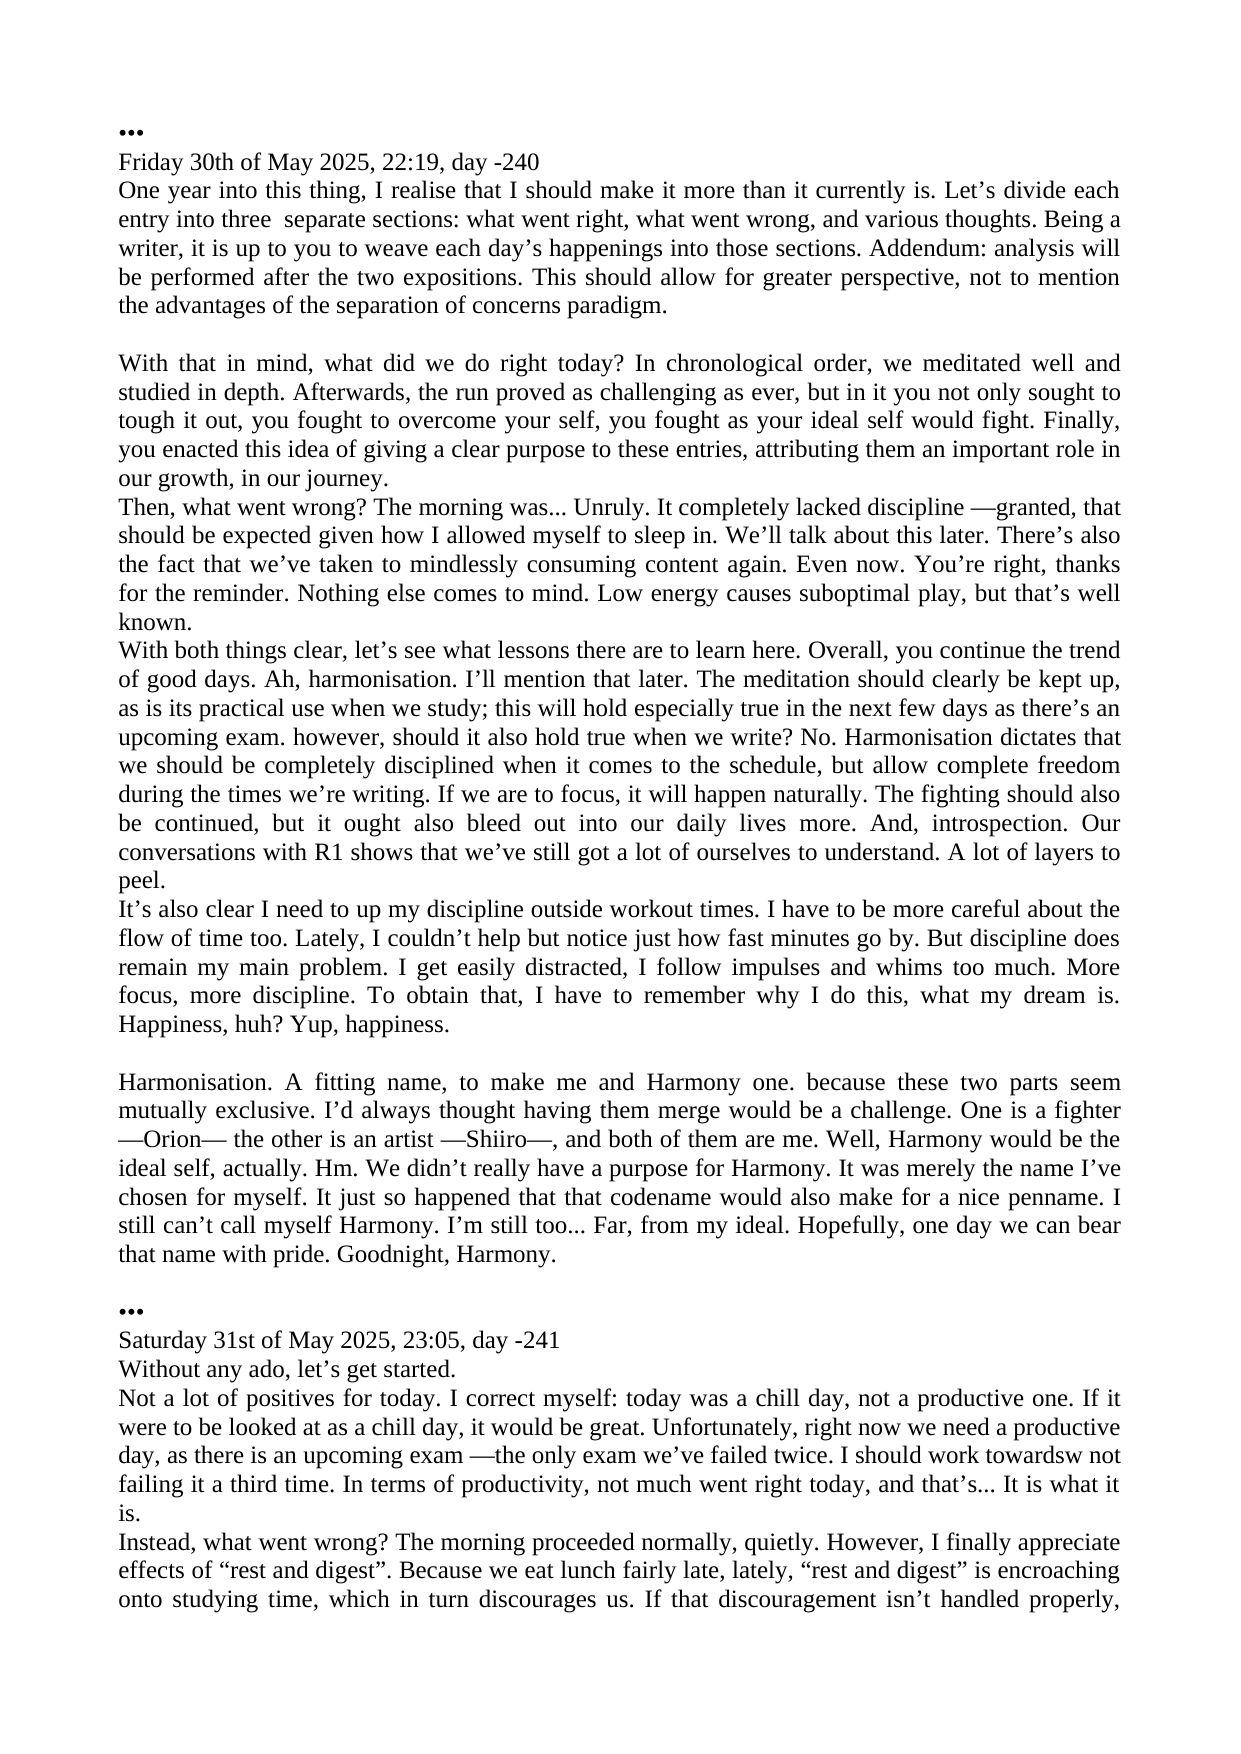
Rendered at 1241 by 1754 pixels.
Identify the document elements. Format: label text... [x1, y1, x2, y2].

text ••• [118, 1297, 1122, 1326]
text Instead, what went wrong? The morning proceeded normally, quietly. However, I finally appreciate effects of “rest and digest”. Because we eat lunch fairly late, lately, “rest and digest” is encroaching onto studying time, which in turn discourages us. If that discouragement isn’t handled properly, [118, 1527, 1122, 1613]
text One year into this thing, I realise that I should make it more than it currently is. Let’s divide each entry into three separate sections: what went right, what went wrong, and various thoughts. Being a writer, it is up to you to weave each day’s happenings into those sections. Addendum: analysis will be performed after the two expositions. This should allow for greater perspective, not to mention the advantages of the separation of concerns paradigm. [118, 176, 1122, 319]
text With both things clear, let’s see what lessons there are to learn here. Overall, you continue the trend of good days. Ah, harmonisation. I’ll mention that later. The meditation should clearly be kept up, as is its practical use when we study; this will hold especially true in the next few days as there’s an upcoming exam. however, should it also hold true when we write? No. Harmonisation dictates that we should be completely disciplined when it comes to the schedule, but allow complete freedom during the times we’re writing. If we are to focus, it will happen naturally. The fighting should also be continued, but it ought also bleed out into our daily lives more. And, introspection. Our conversations with R1 shows that we’ve still got a lot of ourselves to understand. A lot of layers to peel. [118, 636, 1122, 894]
text Then, what went wrong? The morning was... Unruly. It completely lacked discipline —granted, that should be expected given how I allowed myself to sleep in. We’ll talk about this later. There’s also the fact that we’ve taken to mindlessly consuming content again. Even now. You’re right, thanks for the reminder. Nothing else comes to mind. Low energy causes suboptimal play, but that’s well known. [118, 492, 1122, 636]
text ••• [118, 118, 1122, 147]
text Saturday 31st of May 2025, 23:05, day -241 [118, 1326, 1122, 1354]
text Without any ado, let’s get started. [118, 1354, 1122, 1383]
text Not a lot of positives for today. I correct myself: today was a chill day, not a productive one. If it were to be looked at as a chill day, it would be great. Unfortunately, right now we need a productive day, as there is an upcoming exam —the only exam we’ve failed twice. I should work towardsw not failing it a third time. In terms of productivity, not much went right today, and that’s... It is what it is. [118, 1383, 1122, 1527]
text It’s also clear I need to up my discipline outside workout times. I have to be more careful about the flow of time too. Lately, I couldn’t help but notice just how fast minutes go by. But discipline does remain my main problem. I get easily distracted, I follow impulses and whims too much. More focus, more discipline. To obtain that, I have to remember why I do this, what my dream is. Happiness, huh? Yup, happiness. [118, 894, 1122, 1038]
text Friday 30th of May 2025, 22:19, day -240 [118, 147, 1122, 176]
text With that in mind, what did we do right today? In chronological order, we meditated well and studied in depth. Afterwards, the run proved as challenging as ever, but in it you not only sought to tough it out, you fought to overcome your self, you fought as your ideal self would fight. Finally, you enacted this idea of giving a clear purpose to these entries, attributing them an important role in our growth, in our journey. [118, 348, 1122, 492]
text Harmonisation. A fitting name, to make me and Harmony one. because these two parts seem mutually exclusive. I’d always thought having them merge would be a challenge. One is a fighter —Orion— the other is an artist —Shiiro—, and both of them are me. Well, Harmony would be the ideal self, actually. Hm. We didn’t really have a purpose for Harmony. It was merely the name I’ve chosen for myself. It just so happened that that codename would also make for a nice penname. I still can’t call myself Harmony. I’m still too... Far, from my ideal. Hopefully, one day we can bear that name with pride. Goodnight, Harmony. [118, 1067, 1122, 1268]
